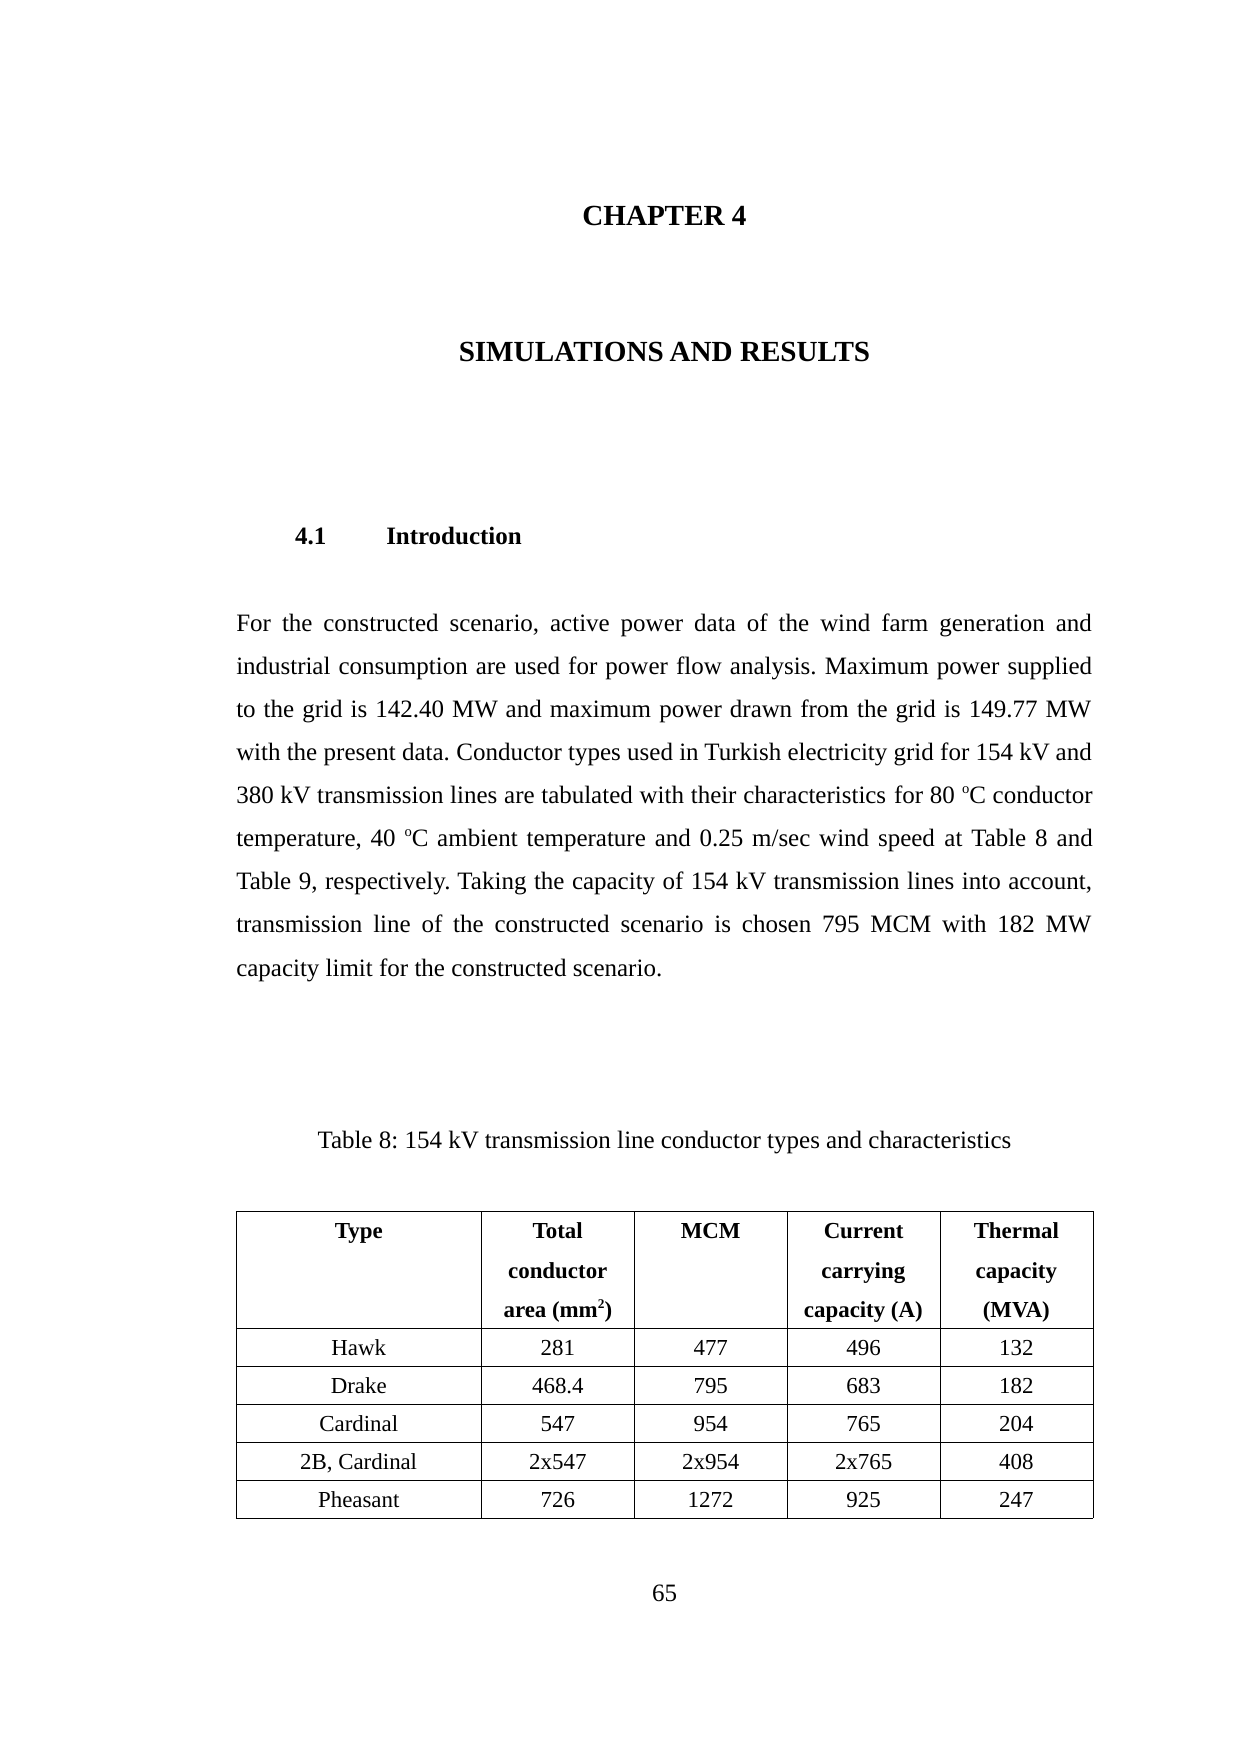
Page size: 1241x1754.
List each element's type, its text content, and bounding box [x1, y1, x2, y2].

table_cell 408 [941, 1443, 1093, 1480]
table_cell 2x954 [635, 1443, 787, 1480]
table_cell 795 [635, 1367, 787, 1404]
table_cell 468.4 [482, 1367, 634, 1404]
table_cell 496 [788, 1329, 940, 1366]
table_cell Hawk [237, 1329, 481, 1366]
table_cell 182 [941, 1367, 1093, 1404]
table_header MCM [635, 1212, 787, 1328]
table_cell 2x765 [788, 1443, 940, 1480]
list Introduction [295, 521, 1093, 550]
table_cell 281 [482, 1329, 634, 1366]
table_cell 2B, Cardinal [237, 1443, 481, 1480]
table_cell 2x547 [482, 1443, 634, 1480]
table_cell 1272 [635, 1481, 787, 1518]
table_cell 726 [482, 1481, 634, 1518]
table_cell 204 [941, 1405, 1093, 1442]
table_cell 477 [635, 1329, 787, 1366]
table_cell 925 [788, 1481, 940, 1518]
table_cell Pheasant [237, 1481, 481, 1518]
text For the constructed scenario, active power data of the wind farm generation and industrial consumption are used for power flow analysis. Maximum power supplied to the grid is 142.40 MW and maximum power drawn from the grid is 149.77 MW with the present data. Conductor types used in Turkish electricity grid for 154 kV and 380 kV transmission lines are tabulated with their characteristics for 80 oC conductor temperature, 40 oC ambient temperature and 0.25 m/sec wind speed at Table 8 and Table 9, respectively. Taking the capacity of 154 kV transmission lines into account, transmission line of the constructed scenario is chosen 795 MCM with 182 MW capacity limit for the constructed scenario. [236, 608, 1093, 981]
text SIMULATIONS AND RESULTS [236, 334, 1093, 368]
table_cell 247 [941, 1481, 1093, 1518]
table_cell Drake [237, 1367, 481, 1404]
table_cell 132 [941, 1329, 1093, 1366]
table_cell 954 [635, 1405, 787, 1442]
table_header Current carrying capacity (A) [788, 1212, 940, 1328]
table_cell Cardinal [237, 1405, 481, 1442]
text Table 8: 154 kV transmission line conductor types and characteristics [236, 1125, 1093, 1154]
table_cell 547 [482, 1405, 634, 1442]
table_cell 765 [788, 1405, 940, 1442]
table_header Type [237, 1212, 481, 1328]
table_header Total conductor area (mm2) [482, 1212, 634, 1328]
table_cell 683 [788, 1367, 940, 1404]
table_header Thermal capacity (MVA) [941, 1212, 1093, 1328]
